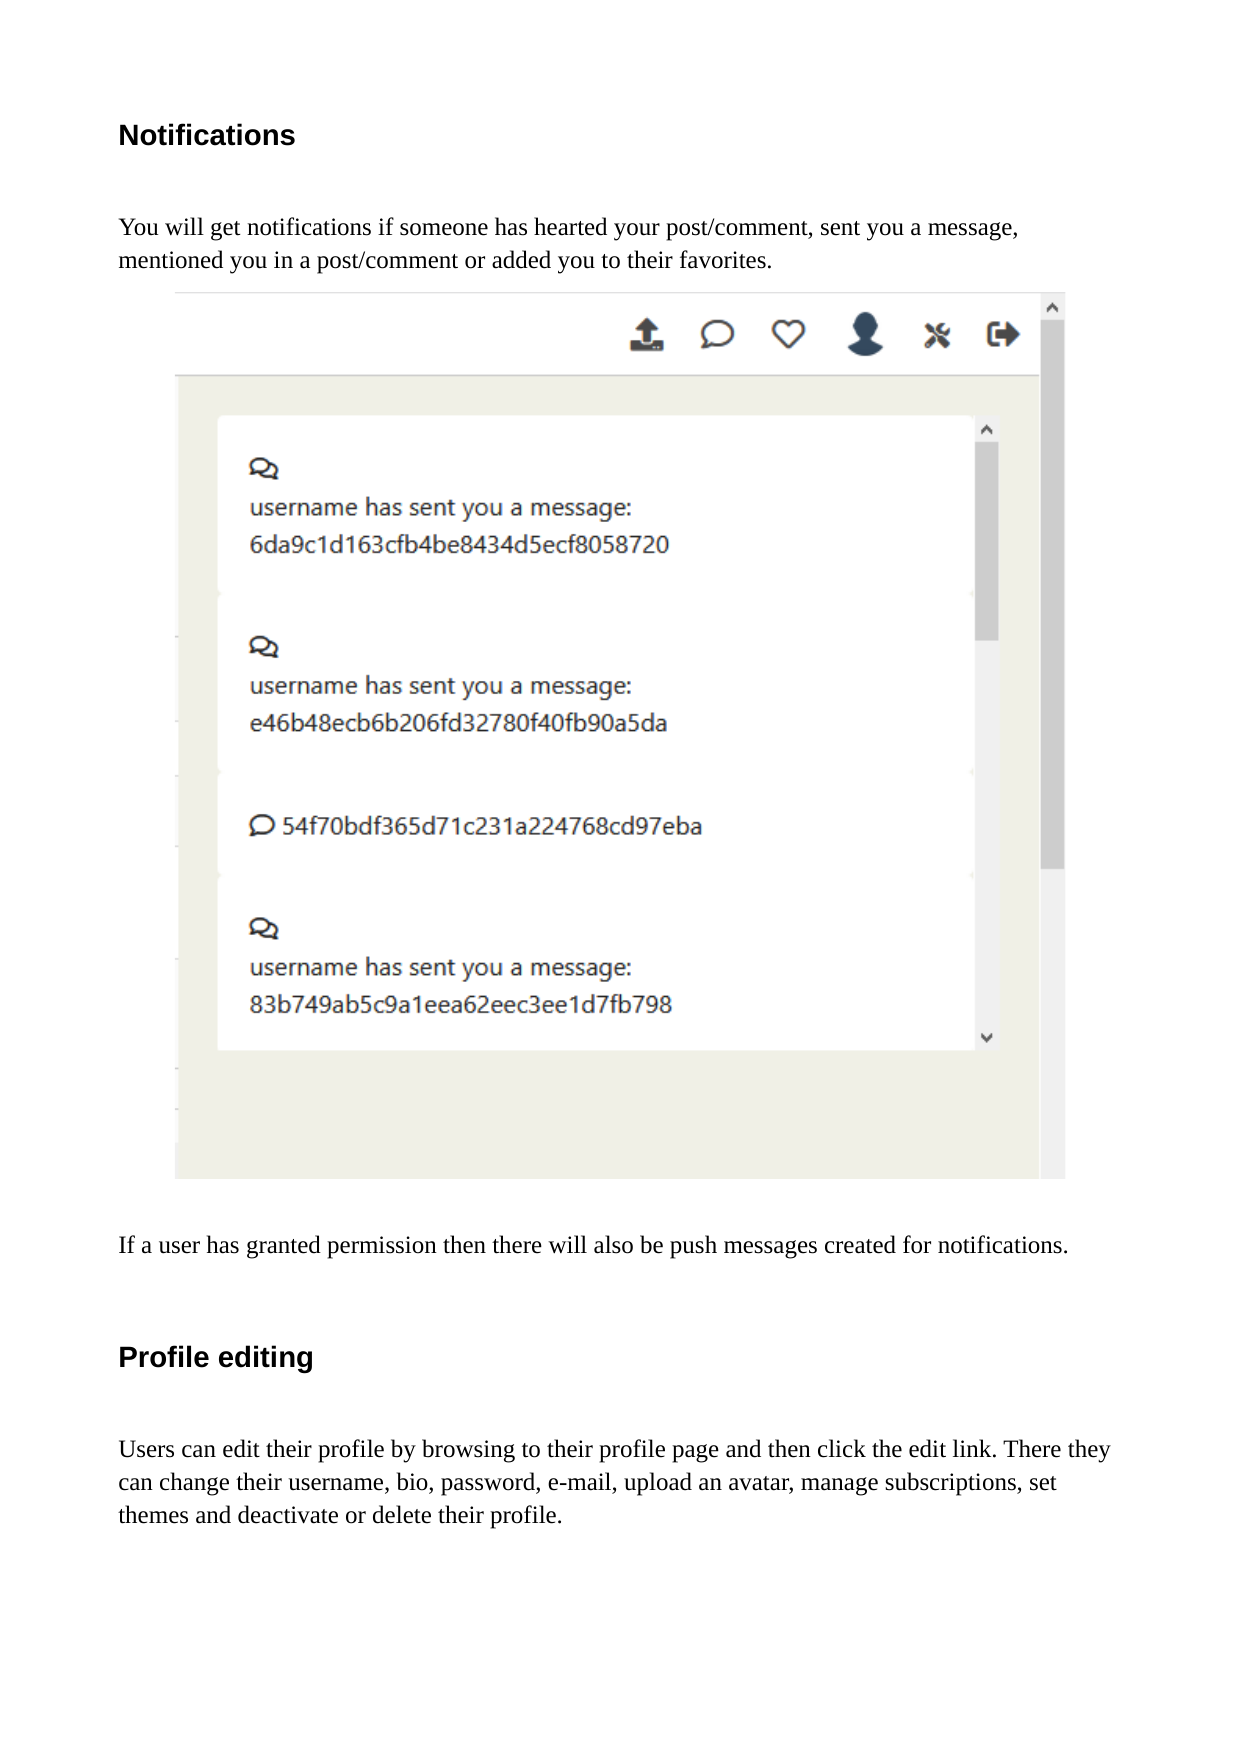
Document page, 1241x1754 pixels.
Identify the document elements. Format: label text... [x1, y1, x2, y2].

picture [174, 292, 1066, 1179]
subtitle Notifications [118, 118, 1122, 152]
text Users can edit their profile by browsing to their profile page and then click the edit link. There they can change their username, bio, password, e-mail, upload an avatar, manage subscriptions, set themes and deactivate or delete their profile. [118, 1434, 1122, 1529]
text You will get notifications if someone has hearted your post/comment, sent you a message, mentioned you in a post/comment or added you to their favorites. [118, 212, 1122, 274]
text If a user has granted permission then there will also be push messages created for notifications. [118, 1230, 1122, 1259]
subtitle Profile editing [118, 1340, 1122, 1374]
